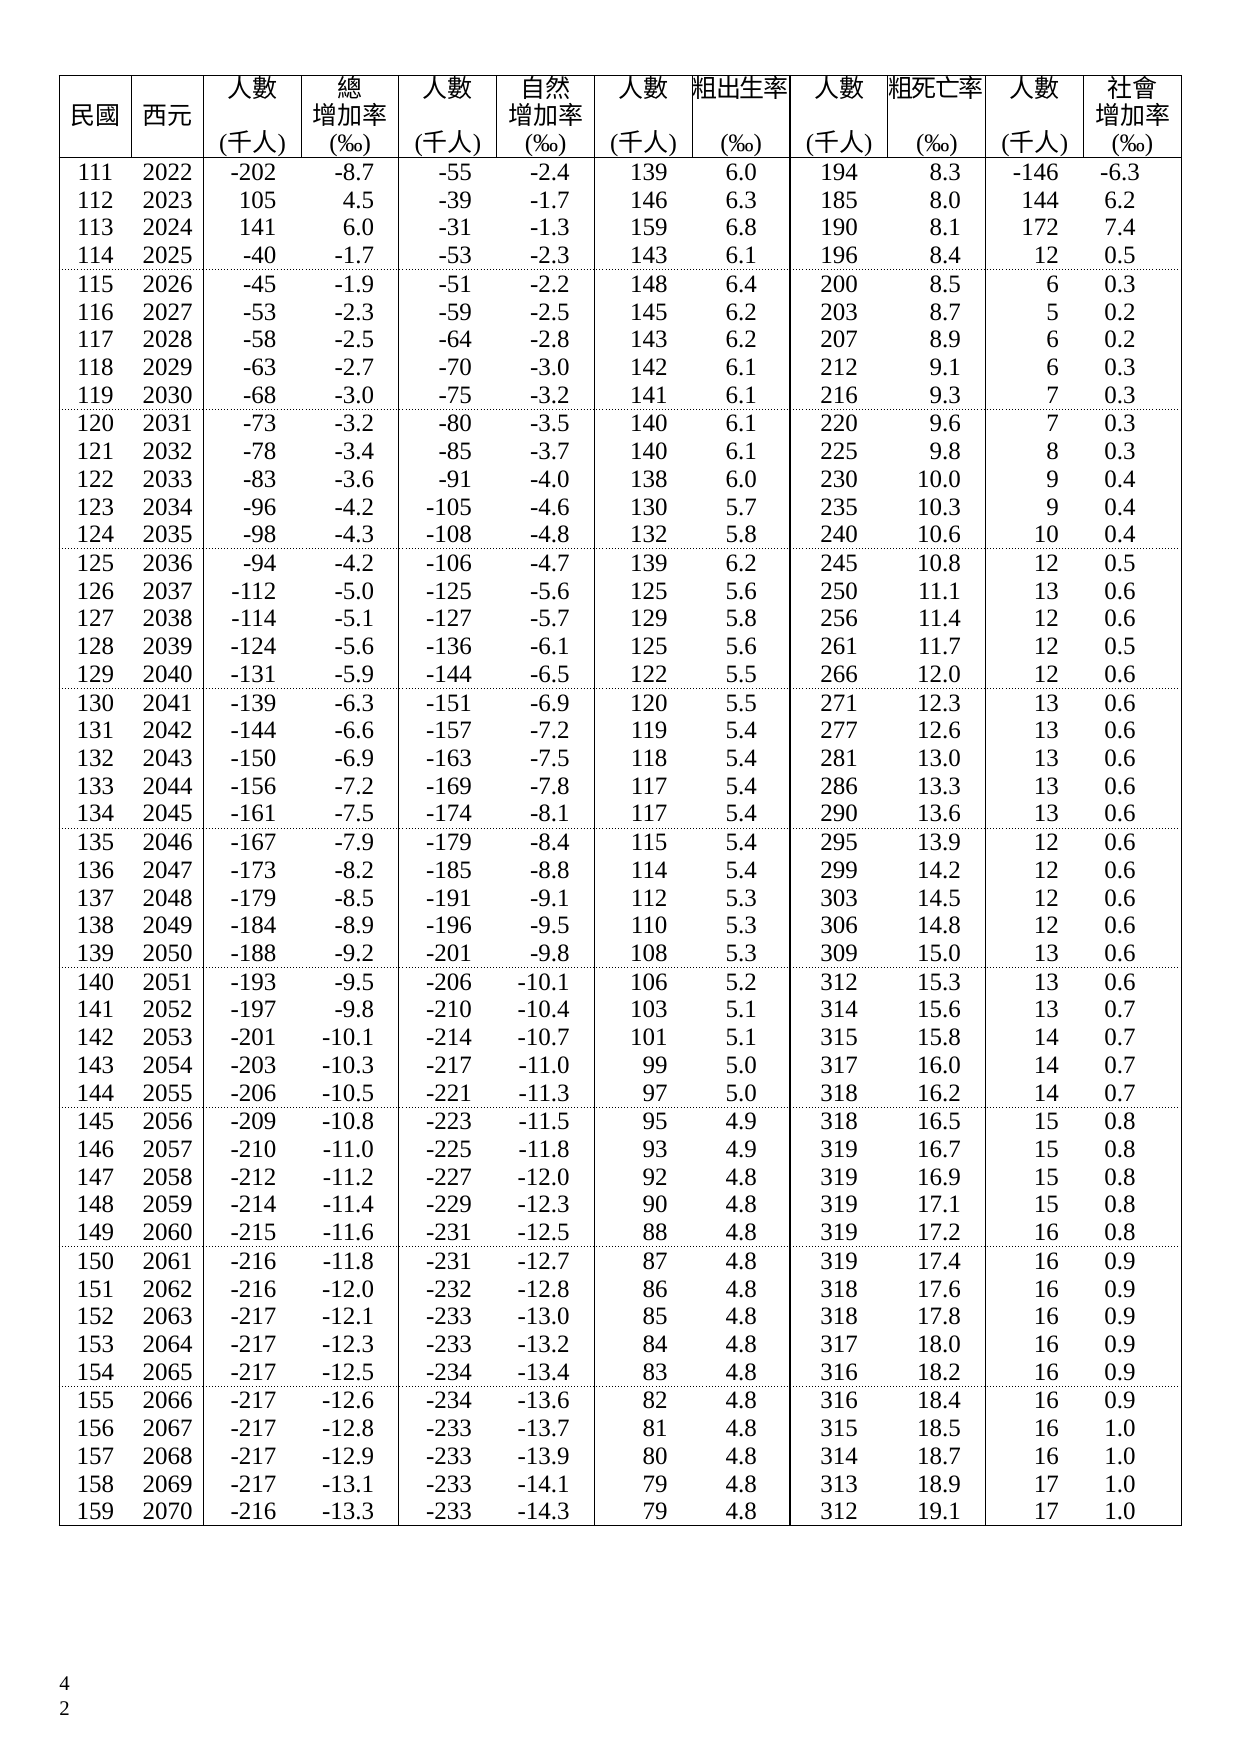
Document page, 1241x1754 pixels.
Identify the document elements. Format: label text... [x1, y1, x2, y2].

table_cell 81 [595, 1415, 692, 1442]
table_cell 2022 [131, 158, 203, 186]
table_cell 0.9 [1083, 1246, 1181, 1275]
table_cell -78 [204, 438, 301, 465]
table_cell 230 [791, 465, 888, 493]
table_cell 152 [60, 1303, 131, 1330]
table_cell 17 [986, 1498, 1083, 1525]
table_cell 0.9 [1083, 1358, 1181, 1386]
table_cell -157 [399, 717, 496, 744]
table_cell 142 [595, 353, 692, 381]
table_cell 185 [791, 186, 888, 214]
table_cell 0.3 [1083, 438, 1181, 465]
table_cell -233 [399, 1303, 496, 1330]
table_cell 0.6 [1083, 688, 1181, 717]
table_cell -227 [399, 1163, 496, 1191]
table_cell -73 [204, 409, 301, 437]
table_cell 143 [595, 326, 692, 353]
table_cell 4.8 [692, 1330, 789, 1358]
table_cell 5.1 [692, 1024, 789, 1051]
table_cell 5.4 [692, 772, 789, 800]
table_cell 143 [60, 1051, 131, 1079]
table_cell 13 [986, 577, 1083, 605]
table_cell 15.0 [888, 939, 985, 967]
table_cell 2051 [131, 967, 203, 996]
table_cell 4.8 [692, 1415, 789, 1442]
table_cell 5.5 [692, 660, 789, 688]
table_cell 286 [791, 772, 888, 800]
table_cell 6.1 [692, 241, 789, 269]
table_cell 12 [986, 660, 1083, 688]
table_cell 256 [791, 605, 888, 632]
table_cell 5.3 [692, 939, 789, 967]
table_cell 社會 增加率 (‰) [1084, 76, 1181, 157]
table_cell 118 [60, 353, 131, 381]
table_cell 4.8 [692, 1303, 789, 1330]
table_cell 318 [791, 1107, 888, 1135]
table_cell -203 [204, 1051, 301, 1079]
table_cell 2026 [131, 269, 203, 298]
table_cell 2053 [131, 1024, 203, 1051]
table_cell -7.8 [496, 772, 594, 800]
table_cell -10.8 [301, 1107, 398, 1135]
table_cell -144 [204, 717, 301, 744]
table_cell -136 [399, 633, 496, 660]
table_cell 5.6 [692, 577, 789, 605]
table_cell -12.6 [301, 1386, 398, 1414]
table_cell 315 [791, 1415, 888, 1442]
table_cell 114 [595, 856, 692, 884]
table_cell 12 [986, 856, 1083, 884]
table_cell -114 [204, 605, 301, 632]
table_cell 319 [791, 1219, 888, 1246]
table_cell 15.8 [888, 1024, 985, 1051]
table_cell 318 [791, 1079, 888, 1107]
table_cell 319 [791, 1163, 888, 1191]
table_cell 6.0 [692, 465, 789, 493]
table_cell -13.9 [496, 1442, 594, 1470]
table_cell -6.5 [496, 660, 594, 688]
table_cell -7.5 [301, 800, 398, 827]
table_cell -210 [204, 1135, 301, 1163]
table_cell 0.7 [1083, 1024, 1181, 1051]
table_cell 5.3 [692, 884, 789, 912]
table_cell 2034 [131, 493, 203, 521]
table_cell 112 [595, 884, 692, 912]
table_cell 14 [986, 1079, 1083, 1107]
table_cell 0.8 [1083, 1191, 1181, 1218]
table_cell 119 [595, 717, 692, 744]
table_cell 2043 [131, 744, 203, 772]
table_cell 5.4 [692, 800, 789, 827]
table_cell 6.0 [301, 214, 398, 241]
table_cell -234 [399, 1386, 496, 1414]
table_cell 4.8 [692, 1470, 789, 1498]
table_cell -4.6 [496, 493, 594, 521]
table_cell 2029 [131, 353, 203, 381]
table_cell 16.5 [888, 1107, 985, 1135]
table_cell -4.2 [301, 548, 398, 577]
table_cell -13.7 [496, 1415, 594, 1442]
table_cell 6.1 [692, 381, 789, 409]
table_cell 144 [60, 1079, 131, 1107]
table_cell 4.8 [692, 1442, 789, 1470]
table_cell 216 [791, 381, 888, 409]
table_cell 306 [791, 912, 888, 939]
table_cell -6.6 [301, 717, 398, 744]
table_cell 93 [595, 1135, 692, 1163]
table_cell 16 [986, 1415, 1083, 1442]
table_cell 16.7 [888, 1135, 985, 1163]
table_cell 6.1 [692, 438, 789, 465]
table_cell -179 [204, 884, 301, 912]
table_cell -98 [204, 521, 301, 548]
table_cell 317 [791, 1330, 888, 1358]
table_cell -7.2 [496, 717, 594, 744]
table_cell 139 [60, 939, 131, 967]
table_cell 277 [791, 717, 888, 744]
table_cell 0.6 [1083, 884, 1181, 912]
table_cell 207 [791, 326, 888, 353]
table_cell 16.0 [888, 1051, 985, 1079]
table_cell 128 [60, 633, 131, 660]
table_cell 235 [791, 493, 888, 521]
table_cell 7 [986, 381, 1083, 409]
table_cell 151 [60, 1275, 131, 1303]
table_cell -173 [204, 856, 301, 884]
table_cell 5 [986, 298, 1083, 326]
table_cell -217 [204, 1330, 301, 1358]
table_cell -151 [399, 688, 496, 717]
table_cell 127 [60, 605, 131, 632]
table_cell 17.6 [888, 1275, 985, 1303]
table_cell 0.5 [1083, 633, 1181, 660]
table_cell -8.8 [496, 856, 594, 884]
table_cell 316 [791, 1358, 888, 1386]
table_cell 145 [60, 1107, 131, 1135]
table_cell 0.3 [1083, 381, 1181, 409]
table_cell -6.3 [301, 688, 398, 717]
table_cell 0.6 [1083, 828, 1181, 856]
table_cell -217 [204, 1415, 301, 1442]
table_cell 130 [595, 493, 692, 521]
table_cell -9.5 [301, 967, 398, 996]
table_cell 12.3 [888, 688, 985, 717]
table_cell 125 [60, 548, 131, 577]
table_cell 312 [791, 967, 888, 996]
table_cell 106 [595, 967, 692, 996]
table_cell 0.9 [1083, 1275, 1181, 1303]
table_cell -12.8 [301, 1415, 398, 1442]
table_cell 6.2 [1083, 186, 1181, 214]
table_cell 140 [595, 409, 692, 437]
table_cell 0.6 [1083, 717, 1181, 744]
table_cell 82 [595, 1386, 692, 1414]
table_cell -167 [204, 828, 301, 856]
table_cell 88 [595, 1219, 692, 1246]
table_cell 266 [791, 660, 888, 688]
table_cell -202 [204, 158, 301, 186]
table_cell 0.3 [1083, 269, 1181, 298]
table_cell 250 [791, 577, 888, 605]
table_cell 309 [791, 939, 888, 967]
table_cell 6 [986, 326, 1083, 353]
table_cell -14.1 [496, 1470, 594, 1498]
table_cell 17.4 [888, 1246, 985, 1275]
table_cell 157 [60, 1442, 131, 1470]
table_cell 155 [60, 1386, 131, 1414]
table_cell 97 [595, 1079, 692, 1107]
table_cell 0.8 [1083, 1163, 1181, 1191]
table_cell -7.5 [496, 744, 594, 772]
table_cell -197 [204, 996, 301, 1023]
table_cell -156 [204, 772, 301, 800]
table_cell 5.5 [692, 688, 789, 717]
table_cell -3.6 [301, 465, 398, 493]
table_cell 16 [986, 1303, 1083, 1330]
table_cell -6.1 [496, 633, 594, 660]
table_cell 112 [60, 186, 131, 214]
table_cell -179 [399, 828, 496, 856]
table_cell 8.5 [888, 269, 985, 298]
table_cell -13.3 [301, 1498, 398, 1525]
table_cell 1.0 [1083, 1470, 1181, 1498]
table_cell 8.1 [888, 214, 985, 241]
table_cell -83 [204, 465, 301, 493]
table_cell -217 [204, 1358, 301, 1386]
table_cell 2045 [131, 800, 203, 827]
table_cell 2065 [131, 1358, 203, 1386]
table_cell -10.1 [496, 967, 594, 996]
table_cell 135 [60, 828, 131, 856]
table_cell -11.3 [496, 1079, 594, 1107]
table_cell 12 [986, 633, 1083, 660]
table_cell -217 [399, 1051, 496, 1079]
table_cell -11.5 [496, 1107, 594, 1135]
table_cell 8.9 [888, 326, 985, 353]
table_cell 5.8 [692, 521, 789, 548]
table_cell 人數 (千人) [986, 76, 1083, 157]
table_cell 18.0 [888, 1330, 985, 1358]
table_cell 318 [791, 1275, 888, 1303]
table_cell 190 [791, 214, 888, 241]
table_cell -206 [399, 967, 496, 996]
table_cell 2032 [131, 438, 203, 465]
table_cell 119 [60, 381, 131, 409]
table_cell -12.3 [301, 1330, 398, 1358]
table_cell -12.5 [301, 1358, 398, 1386]
table_cell 2023 [131, 186, 203, 214]
table_cell 105 [204, 186, 301, 214]
table_cell 144 [986, 186, 1083, 214]
table_cell 315 [791, 1024, 888, 1051]
table_cell 2059 [131, 1191, 203, 1218]
table_cell 125 [595, 633, 692, 660]
table_cell 0.3 [1083, 353, 1181, 381]
table_cell 16 [986, 1246, 1083, 1275]
table_cell 13 [986, 996, 1083, 1023]
table_cell -11.0 [301, 1135, 398, 1163]
table_cell 2046 [131, 828, 203, 856]
table_cell -3.5 [496, 409, 594, 437]
table_cell 2064 [131, 1330, 203, 1358]
table_cell -146 [986, 158, 1083, 186]
table_cell 116 [60, 298, 131, 326]
table_cell 134 [60, 800, 131, 827]
table_cell 5.3 [692, 912, 789, 939]
table_cell -80 [399, 409, 496, 437]
table_cell 10.8 [888, 548, 985, 577]
table_cell 200 [791, 269, 888, 298]
table_cell 10.6 [888, 521, 985, 548]
table_cell 303 [791, 884, 888, 912]
table_cell 2056 [131, 1107, 203, 1135]
table_cell 0.6 [1083, 856, 1181, 884]
table_cell 11.7 [888, 633, 985, 660]
table_cell 2027 [131, 298, 203, 326]
table_cell 5.8 [692, 605, 789, 632]
table_cell 14 [986, 1051, 1083, 1079]
table_cell 6.8 [692, 214, 789, 241]
table_cell 11.4 [888, 605, 985, 632]
table_cell -174 [399, 800, 496, 827]
table_cell 316 [791, 1386, 888, 1414]
table_cell 319 [791, 1246, 888, 1275]
table_cell 194 [791, 158, 888, 186]
table_cell -8.5 [301, 884, 398, 912]
table_cell 0.8 [1083, 1135, 1181, 1163]
table_cell 17.2 [888, 1219, 985, 1246]
table_cell 15 [986, 1191, 1083, 1218]
table_cell 8.4 [888, 241, 985, 269]
table_cell 2055 [131, 1079, 203, 1107]
table_cell 0.5 [1083, 241, 1181, 269]
table_cell 0.6 [1083, 967, 1181, 996]
table_cell -217 [204, 1303, 301, 1330]
table_cell 2068 [131, 1442, 203, 1470]
table_cell -10.4 [496, 996, 594, 1023]
table_cell 99 [595, 1051, 692, 1079]
table_cell -127 [399, 605, 496, 632]
table_cell 16 [986, 1442, 1083, 1470]
table_cell -63 [204, 353, 301, 381]
table_cell -5.6 [496, 577, 594, 605]
table_cell 5.4 [692, 856, 789, 884]
table_cell -191 [399, 884, 496, 912]
table_cell 粗出生率 (‰) [693, 76, 789, 157]
table_cell -206 [204, 1079, 301, 1107]
table_cell 2030 [131, 381, 203, 409]
table_cell -3.2 [301, 409, 398, 437]
table_cell -11.6 [301, 1219, 398, 1246]
table_cell 0.6 [1083, 577, 1181, 605]
table_cell 13.6 [888, 800, 985, 827]
table_cell 9 [986, 493, 1083, 521]
table_cell -70 [399, 353, 496, 381]
table_cell 16 [986, 1275, 1083, 1303]
table_cell -11.4 [301, 1191, 398, 1218]
table_cell 4.8 [692, 1358, 789, 1386]
table_cell 87 [595, 1246, 692, 1275]
table_cell 8 [986, 438, 1083, 465]
table_cell 15.3 [888, 967, 985, 996]
table_cell 85 [595, 1303, 692, 1330]
table_cell 0.2 [1083, 326, 1181, 353]
table_cell -233 [399, 1470, 496, 1498]
table_cell 18.2 [888, 1358, 985, 1386]
table_cell -3.7 [496, 438, 594, 465]
table_cell 13 [986, 744, 1083, 772]
table_cell -229 [399, 1191, 496, 1218]
table_cell 137 [60, 884, 131, 912]
table_cell 4.9 [692, 1107, 789, 1135]
table_cell 0.5 [1083, 548, 1181, 577]
table_cell -125 [399, 577, 496, 605]
table_cell 138 [595, 465, 692, 493]
table_cell 150 [60, 1246, 131, 1275]
table_cell 6.2 [692, 326, 789, 353]
table_cell 6.0 [692, 158, 789, 186]
table_cell 11.1 [888, 577, 985, 605]
table_cell -13.6 [496, 1386, 594, 1414]
table_cell 0.6 [1083, 772, 1181, 800]
table_cell 4.8 [692, 1191, 789, 1218]
table_cell -51 [399, 269, 496, 298]
table_cell 總 增加率 (‰) [302, 76, 398, 157]
table_cell 271 [791, 688, 888, 717]
table_cell -53 [204, 298, 301, 326]
table_cell -1.3 [496, 214, 594, 241]
table_cell 12 [986, 884, 1083, 912]
table_cell 6.4 [692, 269, 789, 298]
table_cell -150 [204, 744, 301, 772]
table_cell 220 [791, 409, 888, 437]
table_cell 156 [60, 1415, 131, 1442]
table_cell 80 [595, 1442, 692, 1470]
table_cell 13.9 [888, 828, 985, 856]
table_cell -9.5 [496, 912, 594, 939]
table_cell 9 [986, 465, 1083, 493]
table_cell 人數 (千人) [204, 76, 301, 157]
table_cell -9.8 [496, 939, 594, 967]
table_cell 2035 [131, 521, 203, 548]
table_cell 319 [791, 1191, 888, 1218]
table_cell 4.5 [301, 186, 398, 214]
table_cell 290 [791, 800, 888, 827]
table_cell 10.0 [888, 465, 985, 493]
table_cell -4.8 [496, 521, 594, 548]
table_cell -169 [399, 772, 496, 800]
table_cell 2049 [131, 912, 203, 939]
table_cell -106 [399, 548, 496, 577]
table_cell 12 [986, 241, 1083, 269]
table_cell 313 [791, 1470, 888, 1498]
table_cell 0.3 [1083, 409, 1181, 437]
table_cell -212 [204, 1163, 301, 1191]
table_cell -4.2 [301, 493, 398, 521]
table_cell 83 [595, 1358, 692, 1386]
table_cell 123 [60, 493, 131, 521]
table_cell 212 [791, 353, 888, 381]
table_cell 2025 [131, 241, 203, 269]
table_cell -215 [204, 1219, 301, 1246]
table_cell 14.5 [888, 884, 985, 912]
table_cell -105 [399, 493, 496, 521]
table_cell 4.8 [692, 1275, 789, 1303]
table_cell 粗死亡率 (‰) [888, 76, 985, 157]
table_cell 314 [791, 996, 888, 1023]
table_cell -53 [399, 241, 496, 269]
table_cell -209 [204, 1107, 301, 1135]
table_cell -139 [204, 688, 301, 717]
table_cell -216 [204, 1246, 301, 1275]
table_cell -216 [204, 1498, 301, 1525]
table_cell -214 [399, 1024, 496, 1051]
table_cell 141 [204, 214, 301, 241]
table_cell 民國 [60, 76, 131, 157]
table_cell 18.5 [888, 1415, 985, 1442]
table_cell -31 [399, 214, 496, 241]
table_cell 19.1 [888, 1498, 985, 1525]
table_cell -11.8 [496, 1135, 594, 1163]
table_cell -10.5 [301, 1079, 398, 1107]
table_cell 101 [595, 1024, 692, 1051]
table_cell -4.3 [301, 521, 398, 548]
table_cell -12.0 [301, 1275, 398, 1303]
table_cell -10.7 [496, 1024, 594, 1051]
table_cell 140 [60, 967, 131, 996]
table_cell 0.6 [1083, 605, 1181, 632]
table_cell 2044 [131, 772, 203, 800]
table_cell -217 [204, 1442, 301, 1470]
table_cell 318 [791, 1303, 888, 1330]
table_cell -233 [399, 1415, 496, 1442]
table_cell -12.1 [301, 1303, 398, 1330]
table_cell 2040 [131, 660, 203, 688]
table_cell 10 [986, 521, 1083, 548]
table_cell 13.0 [888, 744, 985, 772]
table_cell 6.2 [692, 298, 789, 326]
table_cell -8.1 [496, 800, 594, 827]
table_cell 1.0 [1083, 1442, 1181, 1470]
table_cell 6.1 [692, 353, 789, 381]
table_cell 142 [60, 1024, 131, 1051]
table_cell -45 [204, 269, 301, 298]
table_cell -131 [204, 660, 301, 688]
table_cell 17.1 [888, 1191, 985, 1218]
table_cell 9.8 [888, 438, 985, 465]
table_cell 4.8 [692, 1163, 789, 1191]
table_cell -231 [399, 1246, 496, 1275]
table_cell 0.9 [1083, 1386, 1181, 1414]
table_cell 10.3 [888, 493, 985, 521]
table_cell -225 [399, 1135, 496, 1163]
table_cell -221 [399, 1079, 496, 1107]
table_cell -193 [204, 967, 301, 996]
table_cell -94 [204, 548, 301, 577]
table_cell -233 [399, 1442, 496, 1470]
table_cell 0.7 [1083, 1079, 1181, 1107]
table_cell -8.9 [301, 912, 398, 939]
table_cell -13.1 [301, 1470, 398, 1498]
table_cell 79 [595, 1498, 692, 1525]
table_cell 2038 [131, 605, 203, 632]
table_cell 317 [791, 1051, 888, 1079]
table_cell -3.0 [496, 353, 594, 381]
table_cell 2057 [131, 1135, 203, 1163]
table_cell 141 [595, 381, 692, 409]
table_cell 0.6 [1083, 939, 1181, 967]
table_cell 0.6 [1083, 744, 1181, 772]
table_cell -4.7 [496, 548, 594, 577]
table_cell 13 [986, 939, 1083, 967]
table_cell 2048 [131, 884, 203, 912]
table_cell -1.7 [301, 241, 398, 269]
table_cell 139 [595, 158, 692, 186]
table_cell -5.7 [496, 605, 594, 632]
table_cell 15 [986, 1107, 1083, 1135]
table_cell 2050 [131, 939, 203, 967]
table_cell -9.1 [496, 884, 594, 912]
table_cell 0.7 [1083, 1051, 1181, 1079]
table_cell 154 [60, 1358, 131, 1386]
table_cell 2041 [131, 688, 203, 717]
table_cell 0.9 [1083, 1330, 1181, 1358]
table_cell 95 [595, 1107, 692, 1135]
table_cell 0.6 [1083, 912, 1181, 939]
table_cell 5.0 [692, 1051, 789, 1079]
table_cell 13.3 [888, 772, 985, 800]
table_cell 8.0 [888, 186, 985, 214]
table_cell 2036 [131, 548, 203, 577]
table_cell 自然 增加率 (‰) [497, 76, 594, 157]
table_cell 146 [60, 1135, 131, 1163]
table_cell -10.3 [301, 1051, 398, 1079]
table_cell 121 [60, 438, 131, 465]
table_cell 2042 [131, 717, 203, 744]
table_cell -59 [399, 298, 496, 326]
table_cell 18.7 [888, 1442, 985, 1470]
table_cell 110 [595, 912, 692, 939]
table_cell 2039 [131, 633, 203, 660]
table_cell 2031 [131, 409, 203, 437]
table_cell -144 [399, 660, 496, 688]
table_cell 5.1 [692, 996, 789, 1023]
table_cell 132 [60, 744, 131, 772]
table_cell 159 [595, 214, 692, 241]
table_cell -196 [399, 912, 496, 939]
table_cell 0.7 [1083, 996, 1181, 1023]
table_cell 4.8 [692, 1498, 789, 1525]
table_cell 8.3 [888, 158, 985, 186]
table_cell 5.2 [692, 967, 789, 996]
table_cell 108 [595, 939, 692, 967]
table_cell 314 [791, 1442, 888, 1470]
table_cell -8.4 [496, 828, 594, 856]
table_cell -14.3 [496, 1498, 594, 1525]
table_cell -5.6 [301, 633, 398, 660]
table_cell 111 [60, 158, 131, 186]
table_cell -2.3 [496, 241, 594, 269]
table_cell -214 [204, 1191, 301, 1218]
table_cell -9.2 [301, 939, 398, 967]
table_cell 117 [595, 800, 692, 827]
table_cell -216 [204, 1275, 301, 1303]
table_cell -55 [399, 158, 496, 186]
table_cell -68 [204, 381, 301, 409]
table_cell 2067 [131, 1415, 203, 1442]
table_cell -3.4 [301, 438, 398, 465]
table_cell 138 [60, 912, 131, 939]
table_cell 9.6 [888, 409, 985, 437]
table_cell 281 [791, 744, 888, 772]
table_cell 6.2 [692, 548, 789, 577]
table_cell -233 [399, 1330, 496, 1358]
table_cell 16 [986, 1219, 1083, 1246]
table_cell 117 [60, 326, 131, 353]
table_cell -8.2 [301, 856, 398, 884]
table_cell 261 [791, 633, 888, 660]
table_cell -96 [204, 493, 301, 521]
table_cell 0.8 [1083, 1107, 1181, 1135]
table_cell 0.8 [1083, 1219, 1181, 1246]
table_cell 130 [60, 688, 131, 717]
table_cell -234 [399, 1358, 496, 1386]
table_cell -13.4 [496, 1358, 594, 1386]
table_cell -6.3 [1083, 158, 1181, 186]
table_cell 15 [986, 1163, 1083, 1191]
table_cell -12.3 [496, 1191, 594, 1218]
table_cell -64 [399, 326, 496, 353]
table_cell 153 [60, 1330, 131, 1358]
table_cell 6 [986, 353, 1083, 381]
table_cell 4.8 [692, 1246, 789, 1275]
table_cell 18.4 [888, 1386, 985, 1414]
table_cell 0.4 [1083, 493, 1181, 521]
table_cell -163 [399, 744, 496, 772]
table_cell 136 [60, 856, 131, 884]
table_cell 2024 [131, 214, 203, 241]
table_cell 14.8 [888, 912, 985, 939]
table_cell -10.1 [301, 1024, 398, 1051]
table_cell 1.0 [1083, 1415, 1181, 1442]
table_cell 118 [595, 744, 692, 772]
table_cell -184 [204, 912, 301, 939]
table_cell 140 [595, 438, 692, 465]
table_cell 141 [60, 996, 131, 1023]
table_cell 14 [986, 1024, 1083, 1051]
table_cell 6.3 [692, 186, 789, 214]
table_cell 2069 [131, 1470, 203, 1498]
table_cell 12.0 [888, 660, 985, 688]
table_cell 148 [595, 269, 692, 298]
table_cell -7.9 [301, 828, 398, 856]
table_cell 4.8 [692, 1386, 789, 1414]
table_cell 7 [986, 409, 1083, 437]
table_cell 84 [595, 1330, 692, 1358]
table_cell 7.4 [1083, 214, 1181, 241]
table_cell -2.8 [496, 326, 594, 353]
table_cell -13.0 [496, 1303, 594, 1330]
table_cell 17 [986, 1470, 1083, 1498]
table_cell 16 [986, 1386, 1083, 1414]
table_cell 13 [986, 688, 1083, 717]
table_cell 129 [60, 660, 131, 688]
table_cell 225 [791, 438, 888, 465]
table_cell 131 [60, 717, 131, 744]
table_cell -85 [399, 438, 496, 465]
table_cell 13 [986, 717, 1083, 744]
table_cell 245 [791, 548, 888, 577]
table_cell 5.0 [692, 1079, 789, 1107]
table_cell -11.2 [301, 1163, 398, 1191]
table_cell -217 [204, 1386, 301, 1414]
table_cell 145 [595, 298, 692, 326]
table_cell -6.9 [496, 688, 594, 717]
table_cell 14.2 [888, 856, 985, 884]
table_cell -8.7 [301, 158, 398, 186]
table_cell 16.2 [888, 1079, 985, 1107]
table_cell -11.0 [496, 1051, 594, 1079]
table_cell 295 [791, 828, 888, 856]
table_cell -232 [399, 1275, 496, 1303]
table_cell 147 [60, 1163, 131, 1191]
table_cell -201 [204, 1024, 301, 1051]
table_cell 0.9 [1083, 1303, 1181, 1330]
table_cell 312 [791, 1498, 888, 1525]
table_cell 6 [986, 269, 1083, 298]
table_cell 172 [986, 214, 1083, 241]
table_cell -6.9 [301, 744, 398, 772]
table_cell 0.6 [1083, 800, 1181, 827]
table_cell 148 [60, 1191, 131, 1218]
table_cell -185 [399, 856, 496, 884]
table_cell 133 [60, 772, 131, 800]
table_cell 12 [986, 912, 1083, 939]
table_cell -7.2 [301, 772, 398, 800]
table_cell 西元 [132, 76, 203, 157]
table_cell -233 [399, 1498, 496, 1525]
table_cell 0.2 [1083, 298, 1181, 326]
table_cell -124 [204, 633, 301, 660]
table_cell 139 [595, 548, 692, 577]
table_cell 6.1 [692, 409, 789, 437]
table_cell 12 [986, 828, 1083, 856]
table_cell 2052 [131, 996, 203, 1023]
table_cell 15.6 [888, 996, 985, 1023]
table_cell 9.1 [888, 353, 985, 381]
table_cell -3.0 [301, 381, 398, 409]
table_cell -2.2 [496, 269, 594, 298]
table_cell 13 [986, 967, 1083, 996]
table_cell 103 [595, 996, 692, 1023]
table_cell 146 [595, 186, 692, 214]
table_cell -58 [204, 326, 301, 353]
table_cell 2070 [131, 1498, 203, 1525]
table_cell -2.3 [301, 298, 398, 326]
table_cell -5.9 [301, 660, 398, 688]
table_cell 159 [60, 1498, 131, 1525]
table_cell 120 [595, 688, 692, 717]
table_cell 196 [791, 241, 888, 269]
table_cell 13 [986, 800, 1083, 827]
table_cell 115 [595, 828, 692, 856]
table_cell 2062 [131, 1275, 203, 1303]
table_cell -223 [399, 1107, 496, 1135]
table_cell -188 [204, 939, 301, 967]
table_cell -13.2 [496, 1330, 594, 1358]
table_cell 125 [595, 577, 692, 605]
table_cell 117 [595, 772, 692, 800]
table_cell -3.2 [496, 381, 594, 409]
table_cell 129 [595, 605, 692, 632]
table_cell 2047 [131, 856, 203, 884]
table_cell 5.4 [692, 717, 789, 744]
table_cell 0.4 [1083, 465, 1181, 493]
table_cell 2066 [131, 1386, 203, 1414]
table_cell 2028 [131, 326, 203, 353]
table_cell -12.9 [301, 1442, 398, 1470]
table_cell 143 [595, 241, 692, 269]
table_cell 12.6 [888, 717, 985, 744]
table_cell 2060 [131, 1219, 203, 1246]
table_cell 1.0 [1083, 1498, 1181, 1525]
table_cell 2054 [131, 1051, 203, 1079]
table_cell 299 [791, 856, 888, 884]
table_cell 0.6 [1083, 660, 1181, 688]
table_cell 124 [60, 521, 131, 548]
table_cell 122 [60, 465, 131, 493]
table_cell 15 [986, 1135, 1083, 1163]
table_cell -161 [204, 800, 301, 827]
table_cell 16 [986, 1330, 1083, 1358]
table_cell 12 [986, 605, 1083, 632]
table_cell 16 [986, 1358, 1083, 1386]
table_cell -2.5 [301, 326, 398, 353]
table_cell 114 [60, 241, 131, 269]
table_cell 2033 [131, 465, 203, 493]
table_cell 12 [986, 548, 1083, 577]
table_cell -108 [399, 521, 496, 548]
table_cell -1.9 [301, 269, 398, 298]
table_cell 16.9 [888, 1163, 985, 1191]
table_cell 115 [60, 269, 131, 298]
table_cell 319 [791, 1135, 888, 1163]
table_cell 92 [595, 1163, 692, 1191]
table_cell 113 [60, 214, 131, 241]
table_cell -217 [204, 1470, 301, 1498]
table_cell 240 [791, 521, 888, 548]
table_cell 5.4 [692, 828, 789, 856]
table_cell -2.5 [496, 298, 594, 326]
table_cell 2061 [131, 1246, 203, 1275]
table_cell 86 [595, 1275, 692, 1303]
table_cell 人數 (千人) [595, 76, 692, 157]
table_cell -12.7 [496, 1246, 594, 1275]
table_cell -1.7 [496, 186, 594, 214]
table_cell 2058 [131, 1163, 203, 1191]
table_cell 人數 (千人) [399, 76, 496, 157]
table_cell 5.4 [692, 744, 789, 772]
table_cell -75 [399, 381, 496, 409]
table_cell 2063 [131, 1303, 203, 1330]
table_cell 人數 (千人) [791, 76, 887, 157]
table_cell -11.8 [301, 1246, 398, 1275]
table_cell 17.8 [888, 1303, 985, 1330]
table_cell 0.4 [1083, 521, 1181, 548]
table_cell -40 [204, 241, 301, 269]
table_cell 149 [60, 1219, 131, 1246]
table_cell -5.1 [301, 605, 398, 632]
table_cell -39 [399, 186, 496, 214]
table_cell 120 [60, 409, 131, 437]
table_cell 79 [595, 1470, 692, 1498]
table_cell -2.4 [496, 158, 594, 186]
table_cell 122 [595, 660, 692, 688]
table_cell -5.0 [301, 577, 398, 605]
table_cell 8.7 [888, 298, 985, 326]
table_cell -4.0 [496, 465, 594, 493]
table_cell 2037 [131, 577, 203, 605]
table_cell 203 [791, 298, 888, 326]
table_cell -12.8 [496, 1275, 594, 1303]
table_cell -112 [204, 577, 301, 605]
table_cell 4.9 [692, 1135, 789, 1163]
table_cell 9.3 [888, 381, 985, 409]
table_cell 158 [60, 1470, 131, 1498]
table_cell -231 [399, 1219, 496, 1246]
table_cell 5.6 [692, 633, 789, 660]
table_cell 132 [595, 521, 692, 548]
table_cell 4.8 [692, 1219, 789, 1246]
table_cell -9.8 [301, 996, 398, 1023]
table_cell 90 [595, 1191, 692, 1218]
table_cell -12.0 [496, 1163, 594, 1191]
table_cell -12.5 [496, 1219, 594, 1246]
table_cell -210 [399, 996, 496, 1023]
table_cell 126 [60, 577, 131, 605]
table_cell -91 [399, 465, 496, 493]
table_cell 13 [986, 772, 1083, 800]
table_cell 5.7 [692, 493, 789, 521]
table_cell -2.7 [301, 353, 398, 381]
table_cell 18.9 [888, 1470, 985, 1498]
table_cell -201 [399, 939, 496, 967]
